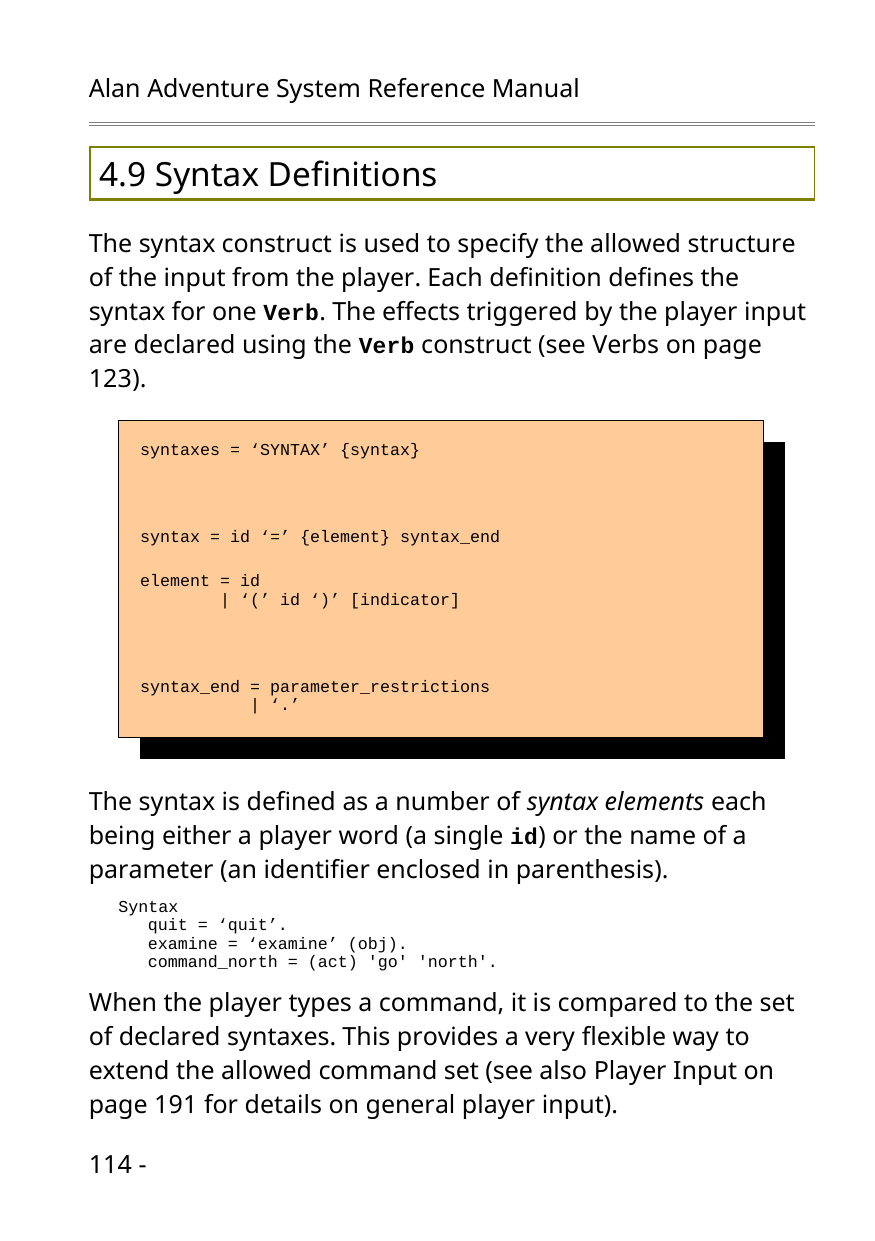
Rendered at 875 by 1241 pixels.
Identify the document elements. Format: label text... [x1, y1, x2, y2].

text syntaxes = ‘SYNTAX’ {syntax} [119, 421, 763, 461]
text The syntax is defined as a number of syntax elements each being either a play­er word (a single id) or the name of a parameter (an identifier enclosed in parenthesis). [88, 784, 815, 886]
subtitle Syntax Definitions [91, 148, 814, 198]
text syntax_end = parameter_restrictions | ‘.’ [119, 657, 763, 737]
text The syntax construct is used to specify the allowed structure of the input from the player. Each definition defines the syntax for one Verb. The effects trig­gered by the player input are declared using the Verb construct (see Verbs on page 101). [88, 226, 815, 395]
text syntax = id ‘=’ {element} syntax_end [119, 507, 763, 548]
text When the player types a command, it is compared to the set of declared syntaxes. This provides a very flexible way to extend the allowed command set (see also Player Input on page 157 for details on general player input). [88, 985, 815, 1121]
text Syntax quit = ‘quit’. examine = ‘examine’ (obj). [118, 899, 815, 954]
text command_north = (act) 'go' 'north'. [118, 954, 815, 973]
text element = id | ‘(’ id ‘)’ [indicator] [119, 551, 763, 610]
